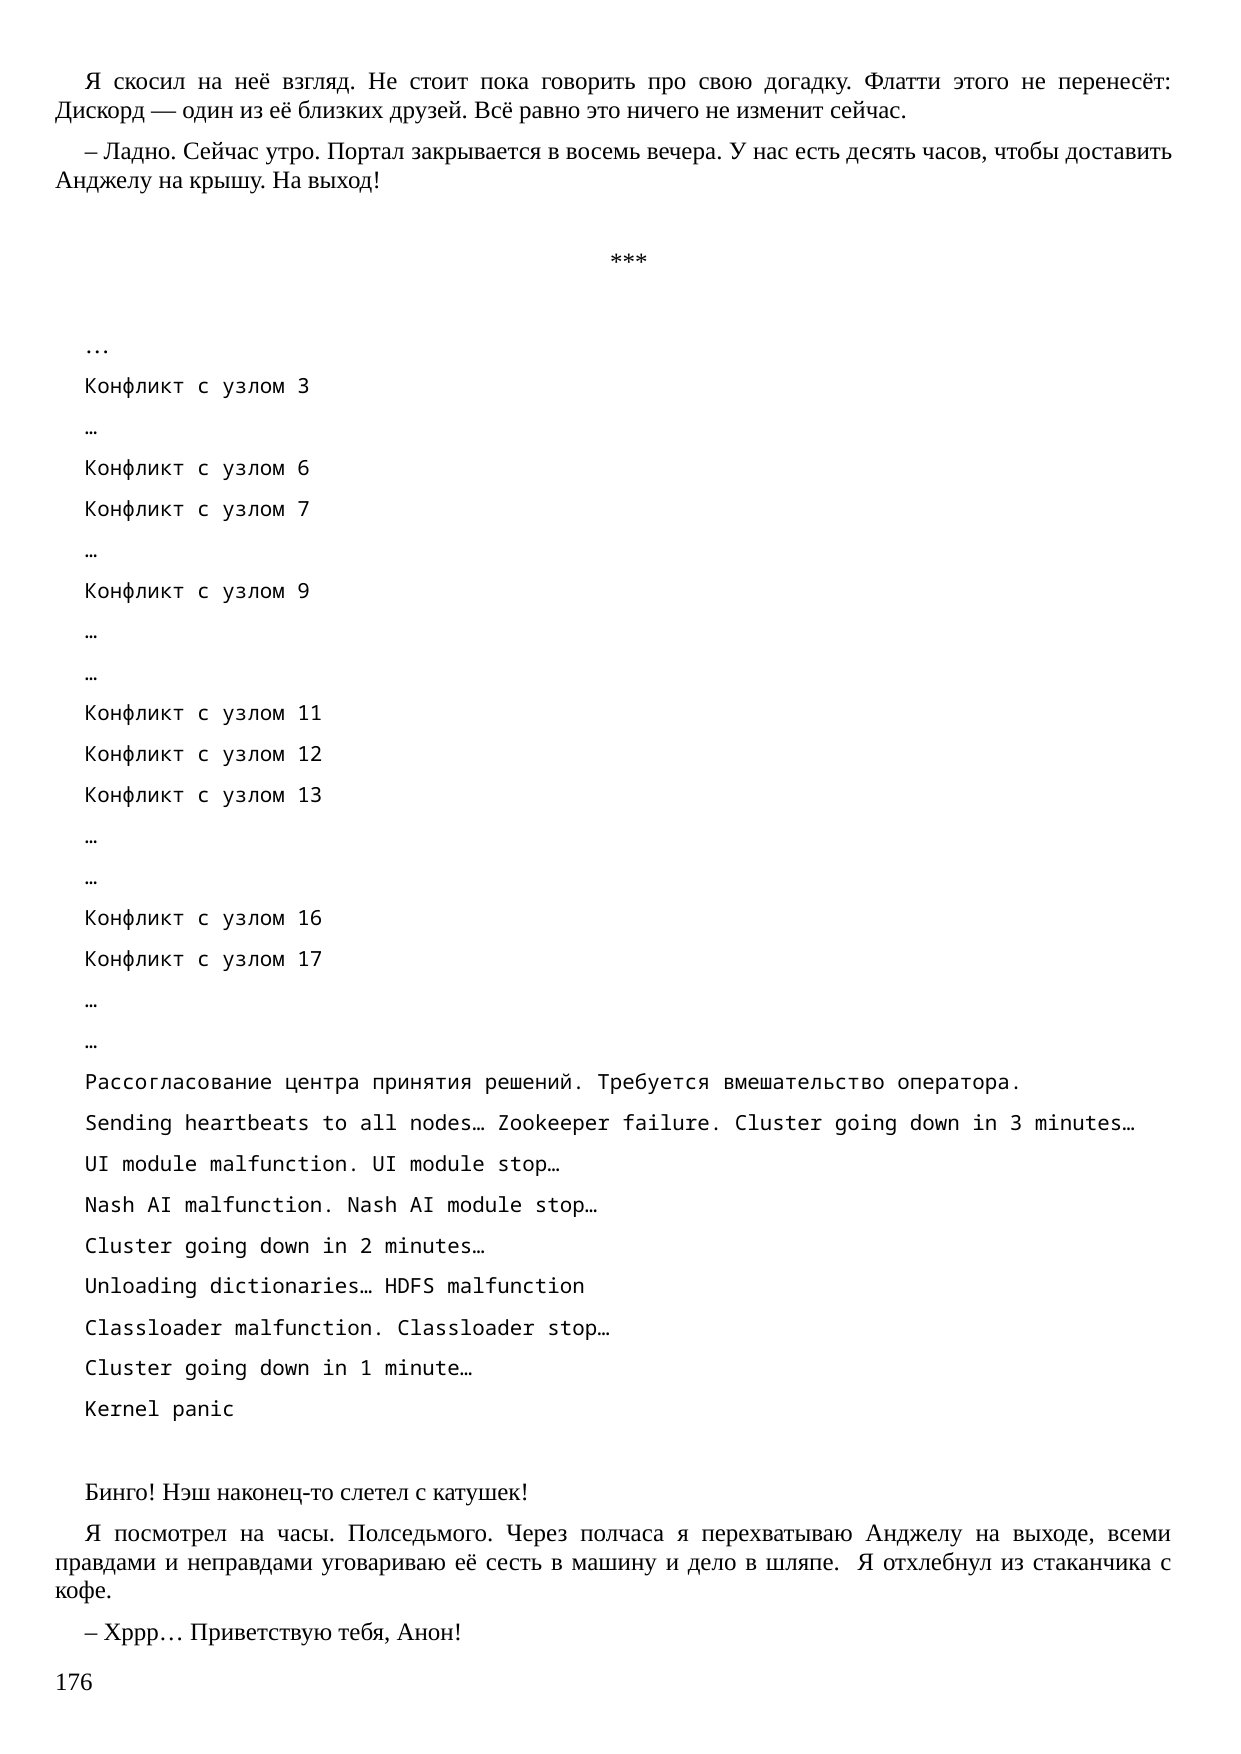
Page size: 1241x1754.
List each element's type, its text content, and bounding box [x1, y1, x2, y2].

text Конфликт с узлом 3 [55, 371, 1173, 399]
text … [55, 1026, 1173, 1054]
text … [55, 658, 1173, 686]
text … [55, 330, 1173, 358]
text Classloader malfunction. Classloader stop… [55, 1313, 1173, 1341]
text UI module malfunction. UI module stop… [55, 1149, 1173, 1177]
text Unloading dictionaries… HDFS malfunction [55, 1272, 1173, 1300]
text Конфликт с узлом 17 [55, 944, 1173, 973]
text – Хррр… Приветствую тебя, Анон! [55, 1617, 1173, 1645]
text Cluster going down in 1 minute… [55, 1353, 1173, 1382]
text … [55, 985, 1173, 1013]
text … [55, 535, 1173, 563]
text Конфликт с узлом 12 [55, 739, 1173, 768]
text Cluster going down in 2 minutes… [55, 1231, 1173, 1259]
text … [55, 617, 1173, 645]
text … [55, 412, 1173, 440]
text Конфликт с узлом 9 [55, 576, 1173, 604]
text Рассогласование центра принятия решений. Требуется вмешательство оператора. [55, 1067, 1173, 1095]
text Конфликт с узлом 7 [55, 494, 1173, 522]
text Я посмотрел на часы. Полседьмого. Через полчаса я перехватываю Анджелу на выходе, всеми правдами и неправдами уговариваю её сесть в машину и дело в шляпе. Я отхлебнул из стаканчика с кофе. [55, 1518, 1173, 1604]
text *** [55, 247, 1173, 276]
text Конфликт с узлом 13 [55, 780, 1173, 809]
text Nash AI malfunction. Nash AI module stop… [55, 1190, 1173, 1218]
text Конфликт с узлом 11 [55, 698, 1173, 727]
text … [55, 821, 1173, 850]
text Я скосил на неё взгляд. Не стоит пока говорить про свою догадку. Флатти этого не перенесёт: Дискорд — один из её близких друзей. Всё равно это ничего не изменит сейчас. [55, 66, 1173, 123]
text … [55, 862, 1173, 891]
text Бинго! Нэш наконец-то слетел с катушек! [55, 1477, 1173, 1505]
text – Ладно. Сейчас утро. Портал закрывается в восемь вечера. У нас есть десять часов, чтобы доставить Анджелу на крышу. На выход! [55, 136, 1173, 193]
text Конфликт с узлом 6 [55, 453, 1173, 481]
text Sending heartbeats to all nodes… Zookeeper failure. Cluster going down in 3 minutes… [55, 1108, 1173, 1136]
text Конфликт с узлом 16 [55, 903, 1173, 932]
text Kernel panic [55, 1394, 1173, 1423]
